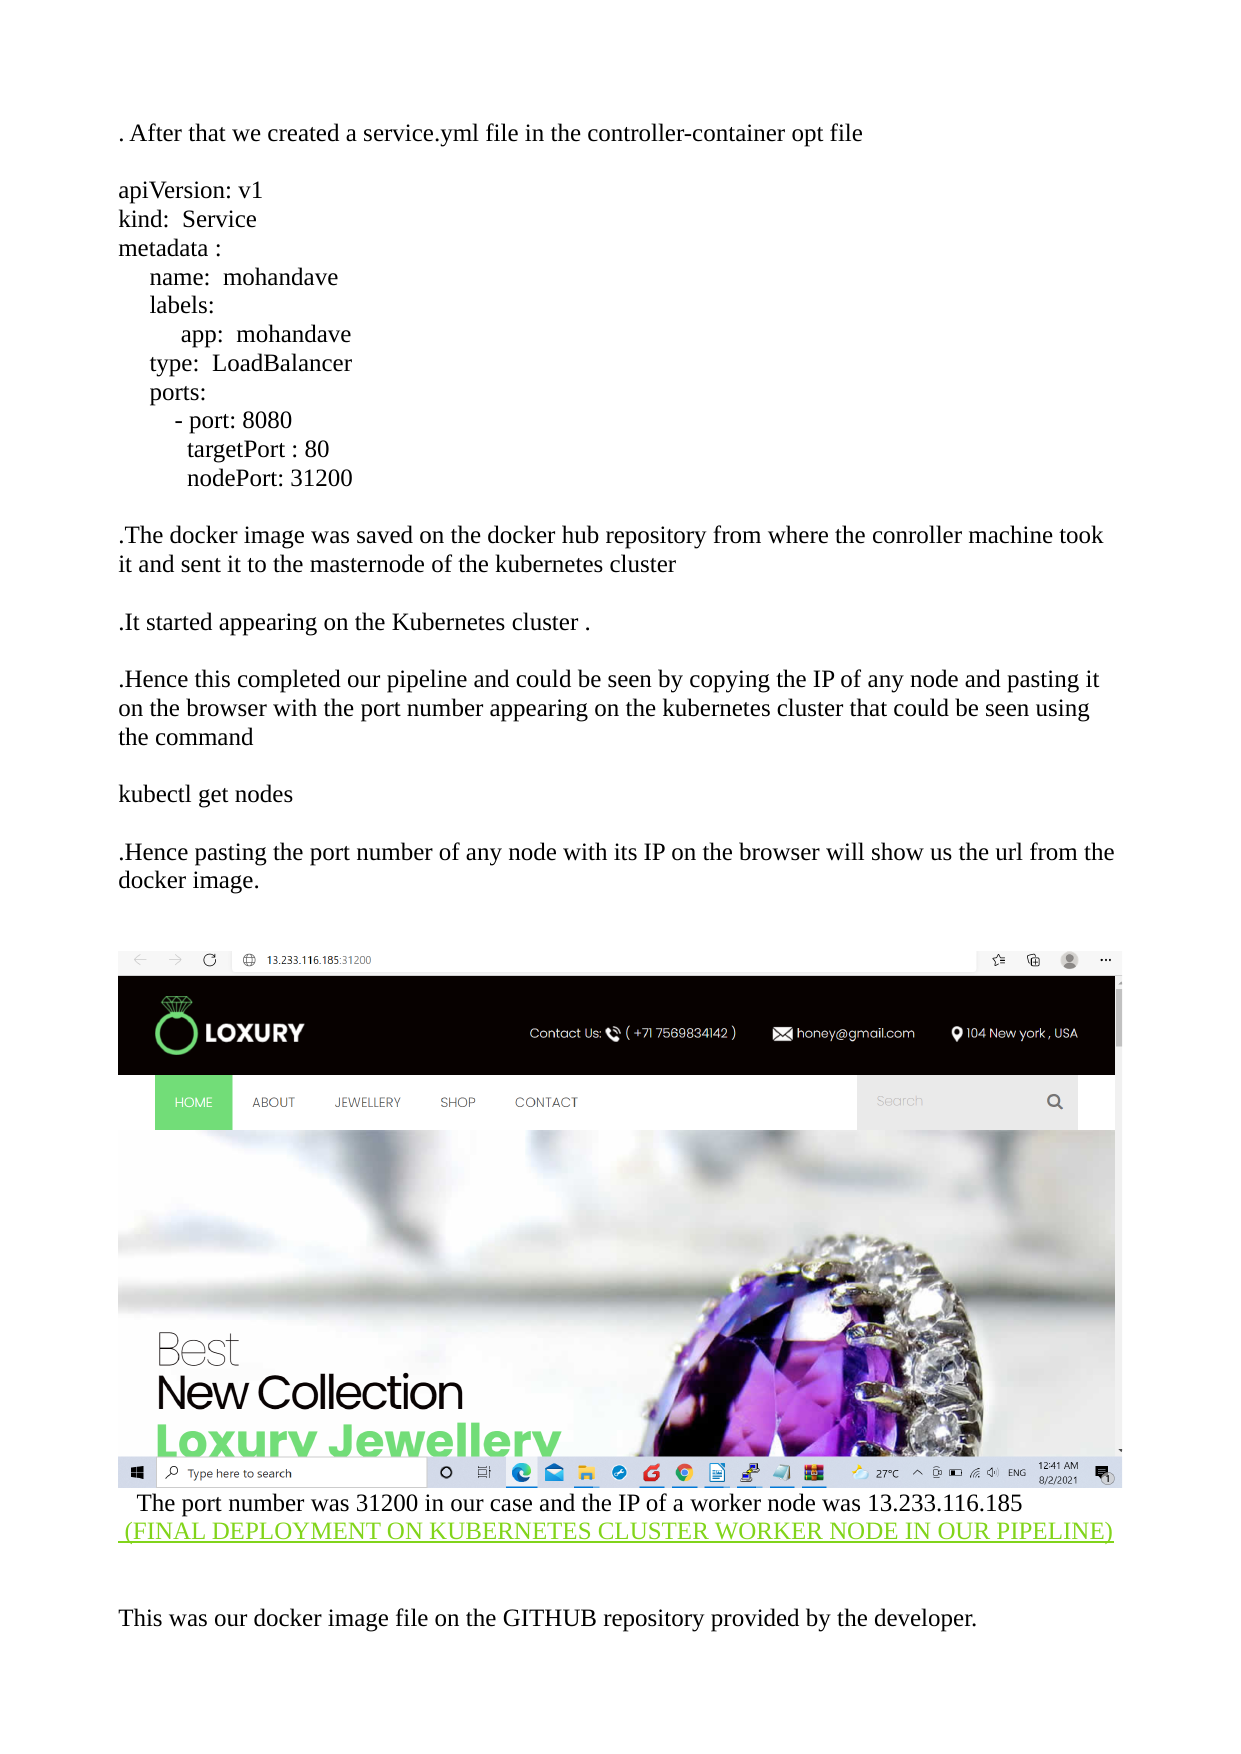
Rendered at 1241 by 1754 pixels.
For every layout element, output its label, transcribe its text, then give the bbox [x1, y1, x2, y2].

text .Hence pasting the port number of any node with its IP on the browser will show us the url from the docker image. [118, 837, 1122, 894]
text kind: Service [118, 204, 1122, 233]
text metadata : [118, 233, 1122, 262]
text .The docker image was saved on the docker hub repository from where the conroller machine took it and sent it to the masternode of the kubernetes cluster [118, 521, 1122, 578]
text (FINAL DEPLOYMENT ON KUBERNETES CLUSTER WORKER NODE IN OUR PIPELINE) [118, 1516, 1122, 1545]
text . After that we created a service.yml file in the controller-container opt file [118, 118, 1122, 147]
text .It started appearing on the Kubernetes cluster . [118, 607, 1122, 636]
text ports: [118, 377, 1122, 406]
text type: LoadBalancer [118, 348, 1122, 377]
text kubectl get nodes [118, 779, 1122, 808]
picture [118, 951, 1123, 1488]
text app: mohandave [118, 319, 1122, 348]
text This was our docker image file on the GITHUB repository provided by the developer. [118, 1603, 1122, 1631]
text The port number was 31200 in our case and the IP of a worker node was 13.233.116.185 [118, 1488, 1122, 1516]
text apiVersion: v1 [118, 176, 1122, 204]
text - port: 8080 [118, 406, 1122, 434]
text name: mohandave [118, 262, 1122, 291]
text labels: [118, 291, 1122, 319]
text .Hence this completed our pipeline and could be seen by copying the IP of any node and pasting it on the browser with the port number appearing on the kubernetes cluster that could be seen using the command [118, 664, 1122, 751]
text targetPort : 80 [118, 434, 1122, 463]
text nodePort: 31200 [118, 463, 1122, 492]
